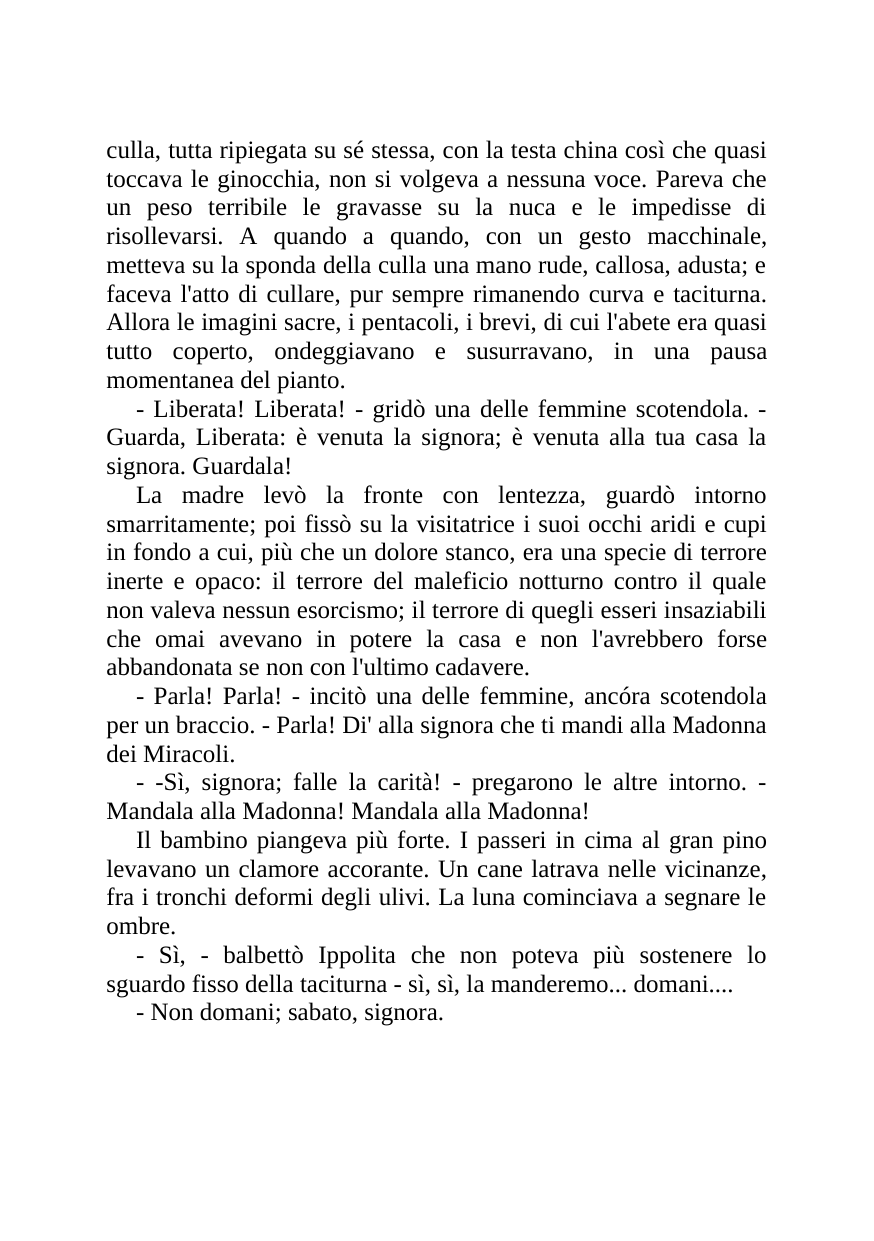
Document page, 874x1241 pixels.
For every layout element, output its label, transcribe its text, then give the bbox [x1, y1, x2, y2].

text - Sì, - balbettò Ippolita che non poteva più sostenere lo sguardo fisso della taciturna - sì, sì, la manderemo... domani.... [106, 940, 768, 997]
text - Parla! Parla! - incitò una delle femmine, ancóra scotendola per un braccio. - Parla! Di' alla signora che ti mandi alla Madonna dei Miracoli. [106, 681, 768, 767]
text La madre levò la fronte con lentezza, guardò intorno smarritamente; poi fissò su la visitatrice i suoi occhi aridi e cupi in fondo a cui, più che un dolore stanco, era una specie di terrore inerte e opaco: il terrore del maleficio notturno contro il quale non valeva nessun esorcismo; il terrore di quegli esseri insaziabili che omai avevano in potere la casa e non l'avrebbero forse abbandonata se non con l'ultimo cadavere. [106, 480, 768, 681]
text culla, tutta ripiegata su sé stessa, con la testa china così che quasi toccava le ginocchia, non si volgeva a nessuna voce. Pareva che un peso terribile le gravasse su la nuca e le impedisse di risollevarsi. A quando a quando, con un gesto macchinale, metteva su la sponda della culla una mano rude, callosa, adusta; e faceva l'atto di cullare, pur sempre rimanendo curva e taciturna. Allora le imagini sacre, i pentacoli, i brevi, di cui l'abete era quasi tutto coperto, ondeggiavano e susurravano, in una pausa momentanea del pianto. [106, 135, 768, 394]
text - Liberata! Liberata! - gridò una delle femmine scotendola. - Guarda, Liberata: è venuta la signora; è venuta alla tua casa la signora. Guardala! [106, 394, 768, 480]
text - -Sì, signora; falle la carità! - pregarono le altre intorno. - Mandala alla Madonna! Mandala alla Madonna! [106, 767, 768, 825]
text Il bambino piangeva più forte. I passeri in cima al gran pino levavano un clamore accorante. Un cane latrava nelle vicinanze, fra i tronchi deformi degli ulivi. La luna cominciava a segnare le ombre. [106, 825, 768, 940]
text - Non domani; sabato, signora. [106, 997, 768, 1026]
